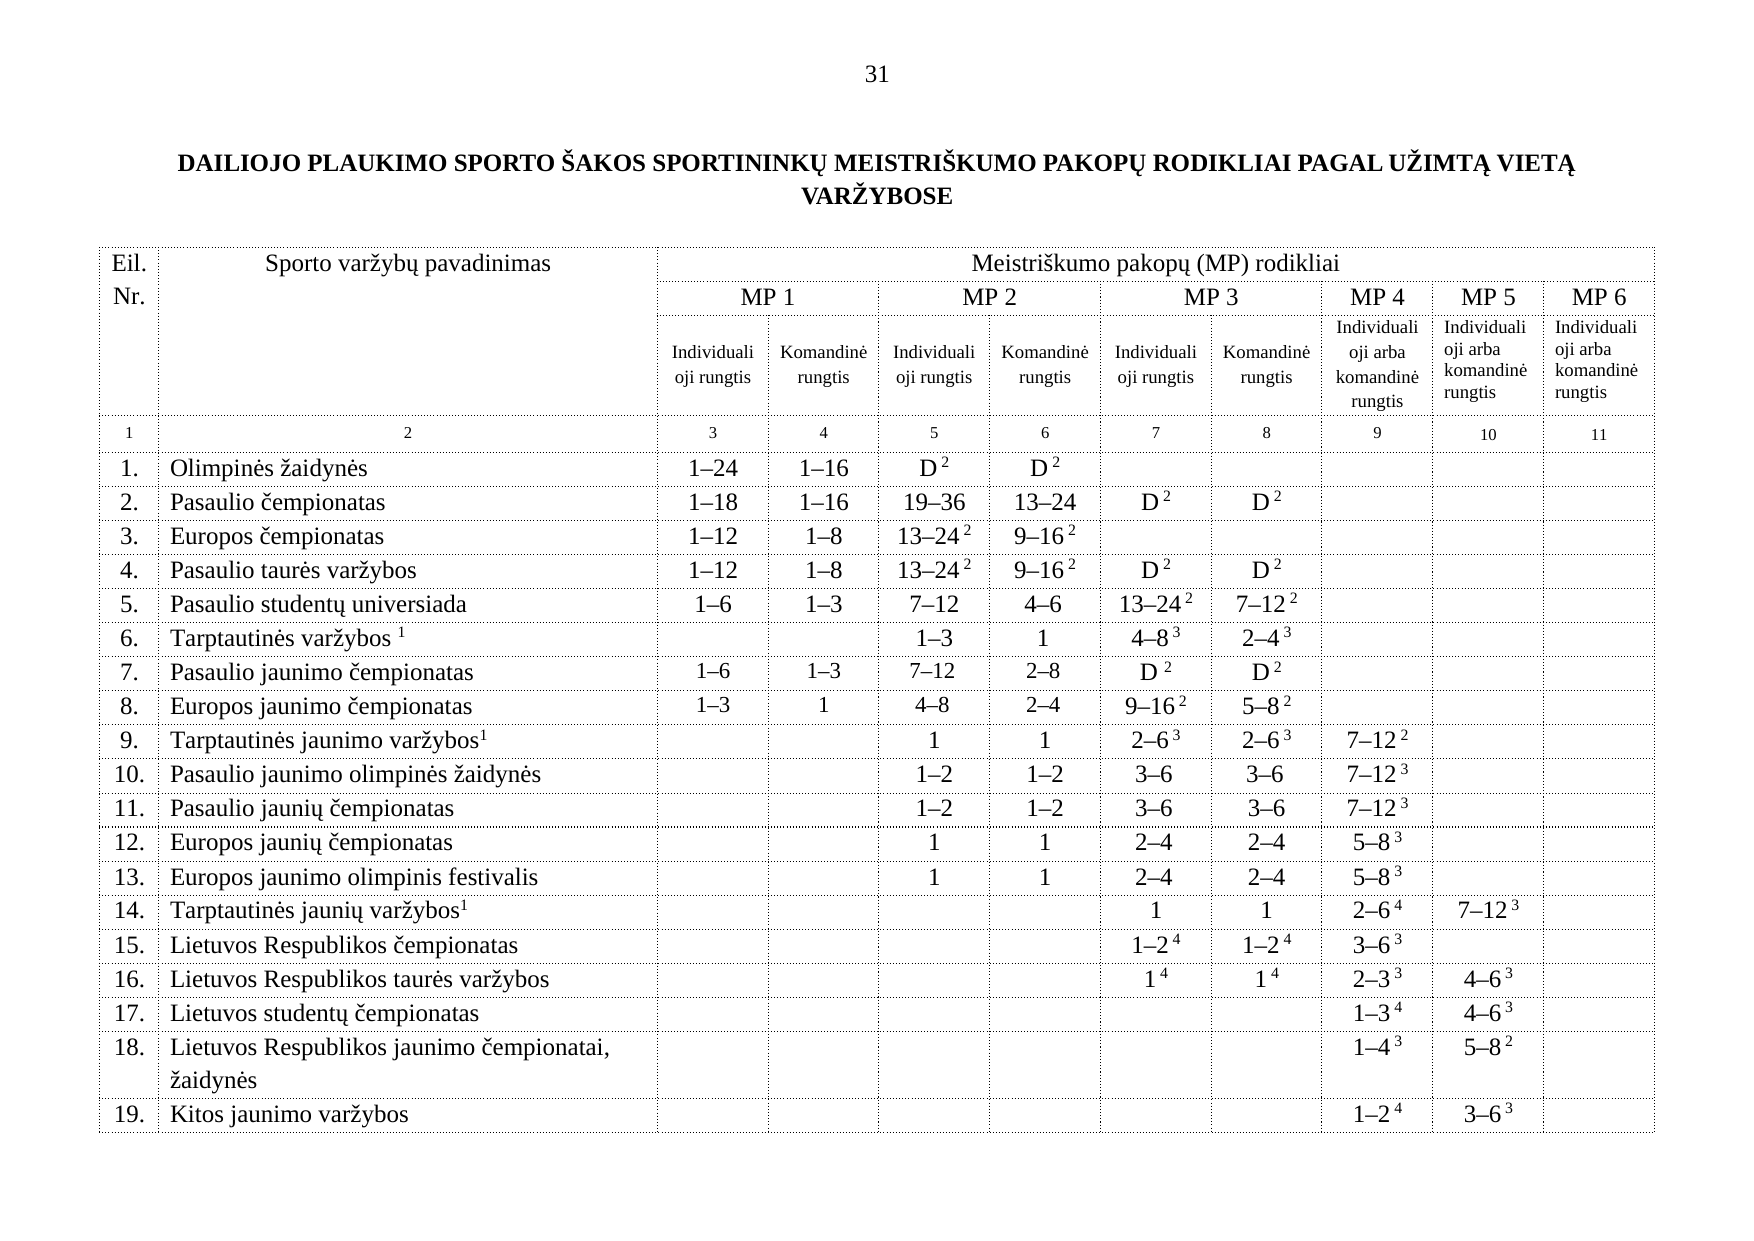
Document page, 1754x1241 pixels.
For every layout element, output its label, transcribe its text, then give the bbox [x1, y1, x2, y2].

table_cell [1433, 861, 1543, 894]
table_cell Individualioji arba komandinė rungtis [1322, 315, 1433, 415]
table_cell 2–6 3 [1211, 724, 1322, 758]
table_cell 1 4 [1100, 963, 1211, 997]
table_cell [1544, 690, 1654, 724]
table_cell MP 6 [1544, 281, 1654, 315]
table_cell 13–24 2 [879, 554, 989, 588]
table_cell 3–6 3 [1433, 1098, 1543, 1132]
table_cell 7 [1100, 415, 1211, 452]
table_cell Lietuvos studentų čempionatas [159, 997, 657, 1031]
table_cell 15. [100, 929, 159, 963]
table_cell 4 [769, 415, 879, 452]
table_cell D 2 [1100, 554, 1211, 588]
table_cell [1100, 1098, 1211, 1132]
table_cell Tarptautinės jaunių varžybos1 [159, 895, 657, 929]
table_cell Lietuvos Respublikos jaunimo čempionatai, žaidynės [159, 1031, 657, 1098]
table_cell [1100, 997, 1211, 1031]
table_cell 1–6 [657, 656, 768, 690]
table_cell [1544, 793, 1654, 826]
table_cell [1322, 554, 1433, 588]
table_cell 1 [989, 724, 1100, 758]
table_cell D 2 [1211, 656, 1322, 690]
table_cell [657, 997, 768, 1031]
table_cell 10 [1433, 415, 1543, 452]
table_cell [989, 963, 1100, 997]
table_cell [657, 1098, 768, 1132]
table_cell 1–6 [657, 588, 768, 622]
table_cell 7–12 3 [1322, 758, 1433, 792]
table_cell 3–6 [1100, 793, 1211, 826]
table_cell [1544, 520, 1654, 554]
table_cell 9–16 2 [1100, 690, 1211, 724]
table_cell [769, 758, 879, 792]
table_cell Tarptautinės jaunimo varžybos1 [159, 724, 657, 758]
table_cell Komandinė rungtis [769, 315, 879, 415]
table_cell [1544, 452, 1654, 486]
table_cell 4–8 [879, 690, 989, 724]
table_cell 1–18 [657, 486, 768, 520]
table_cell D 2 [1211, 486, 1322, 520]
table_cell 4–8 3 [1100, 622, 1211, 656]
table_cell [1100, 1031, 1211, 1098]
table_cell 4–6 3 [1433, 997, 1543, 1031]
table_cell MP 5 [1433, 281, 1543, 315]
table_cell 19. [100, 1098, 159, 1132]
table_cell [879, 1098, 989, 1132]
table_cell Lietuvos Respublikos čempionatas [159, 929, 657, 963]
table_cell [657, 758, 768, 792]
table_cell 9. [100, 724, 159, 758]
table_cell 7–12 2 [1211, 588, 1322, 622]
table_cell [1211, 1031, 1322, 1098]
table_cell 1–16 [769, 486, 879, 520]
table_cell 1–12 [657, 520, 768, 554]
table_cell [1544, 997, 1654, 1031]
table_cell 1–4 3 [1322, 1031, 1433, 1098]
table_cell 3–6 3 [1322, 929, 1433, 963]
table_cell [989, 895, 1100, 929]
table_cell 9–16 2 [989, 554, 1100, 588]
table_cell 12. [100, 826, 159, 861]
table_header Meistriškumo pakopų (MP) rodikliai [657, 247, 1654, 281]
table_cell 18. [100, 1031, 159, 1098]
table_cell [769, 793, 879, 826]
table_cell 2–4 [1100, 861, 1211, 894]
table_cell 1 [879, 861, 989, 894]
table_cell [769, 826, 879, 861]
table_cell [1433, 452, 1543, 486]
table_cell 5–8 3 [1322, 826, 1433, 861]
table_cell Pasaulio jaunimo olimpinės žaidynės [159, 758, 657, 792]
table_cell 1–8 [769, 520, 879, 554]
table_cell [1544, 1031, 1654, 1098]
table_cell 7. [100, 656, 159, 690]
table_cell [1544, 895, 1654, 929]
table_cell MP 2 [879, 281, 1100, 315]
table_cell [657, 793, 768, 826]
table_cell [769, 963, 879, 997]
table_cell D 2 [1100, 656, 1211, 690]
table_cell [1322, 656, 1433, 690]
table_cell [1544, 963, 1654, 997]
table_cell [1100, 452, 1211, 486]
table_cell 1–3 [769, 588, 879, 622]
table_cell [1211, 1098, 1322, 1132]
table_cell [1433, 793, 1543, 826]
table_cell MP 3 [1100, 281, 1322, 315]
table_cell Olimpinės žaidynės [159, 452, 657, 486]
table_cell 1–3 [879, 622, 989, 656]
table_cell [769, 997, 879, 1031]
table_cell 4–6 3 [1433, 963, 1543, 997]
table_cell MP 4 [1322, 281, 1433, 315]
table_cell 6. [100, 622, 159, 656]
table_cell [1544, 724, 1654, 758]
table_cell [769, 622, 879, 656]
table_cell 1–3 4 [1322, 997, 1433, 1031]
table_cell 1 4 [1211, 963, 1322, 997]
table_cell [1544, 929, 1654, 963]
table_cell [657, 1031, 768, 1098]
table_cell 3–6 [1211, 793, 1322, 826]
table_cell [1322, 486, 1433, 520]
table_cell [1433, 554, 1543, 588]
table_cell 2–4 [1211, 861, 1322, 894]
table_cell D 2 [989, 452, 1100, 486]
table_cell [1544, 861, 1654, 894]
table_cell [879, 963, 989, 997]
table_cell [1433, 724, 1543, 758]
table_cell Europos jaunimo olimpinis festivalis [159, 861, 657, 894]
table_cell 1–2 [989, 758, 1100, 792]
table_cell 13. [100, 861, 159, 894]
table_cell D 2 [1100, 486, 1211, 520]
table_cell [1544, 1098, 1654, 1132]
table_cell 11. [100, 793, 159, 826]
table_cell 5–8 3 [1322, 861, 1433, 894]
table_cell 1–2 4 [1211, 929, 1322, 963]
table_header Eil. Nr. [100, 247, 159, 415]
table_cell D 2 [1211, 554, 1322, 588]
table_cell 17. [100, 997, 159, 1031]
table_cell 1–2 4 [1322, 1098, 1433, 1132]
table_cell 10. [100, 758, 159, 792]
table_header Sporto varžybų pavadinimas [159, 247, 657, 415]
table_cell 3. [100, 520, 159, 554]
table_cell MP 1 [657, 281, 879, 315]
table_cell 2–6 4 [1322, 895, 1433, 929]
table_cell 2–6 3 [1100, 724, 1211, 758]
table_cell [769, 861, 879, 894]
table_cell 19–36 [879, 486, 989, 520]
table_cell 2 [159, 415, 657, 452]
table_cell 8 [1211, 415, 1322, 452]
table_cell 7–12 3 [1433, 895, 1543, 929]
table_cell 5–8 2 [1433, 1031, 1543, 1098]
table_cell [1544, 656, 1654, 690]
table_cell [1433, 656, 1543, 690]
table_cell [1211, 452, 1322, 486]
table_cell Komandinė rungtis [989, 315, 1100, 415]
table_cell 9–16 2 [989, 520, 1100, 554]
table_cell [1433, 622, 1543, 656]
table_cell [1544, 588, 1654, 622]
table_cell 1 [1100, 895, 1211, 929]
table_cell Europos čempionatas [159, 520, 657, 554]
table_cell 1–3 [769, 656, 879, 690]
table_cell 2–3 3 [1322, 963, 1433, 997]
table_cell 1–2 4 [1100, 929, 1211, 963]
table_cell 1 [989, 826, 1100, 861]
table_cell 2–8 [989, 656, 1100, 690]
table_cell [1433, 690, 1543, 724]
table_cell [769, 724, 879, 758]
table_cell 7–12 [879, 588, 989, 622]
table_cell Europos jaunimo čempionatas [159, 690, 657, 724]
table_cell 1 [1211, 895, 1322, 929]
table_cell [879, 997, 989, 1031]
table_cell [1433, 588, 1543, 622]
table_cell [1544, 622, 1654, 656]
table_cell 1–24 [657, 452, 768, 486]
table_cell [989, 1031, 1100, 1098]
table_cell Pasaulio čempionatas [159, 486, 657, 520]
table_cell [657, 895, 768, 929]
table_cell 1–12 [657, 554, 768, 588]
table_cell [769, 929, 879, 963]
table_cell Pasaulio jaunių čempionatas [159, 793, 657, 826]
table_cell 2–4 3 [1211, 622, 1322, 656]
table_cell [657, 929, 768, 963]
table_cell Pasaulio jaunimo čempionatas [159, 656, 657, 690]
table_cell 3 [657, 415, 768, 452]
table_cell 1 [769, 690, 879, 724]
table_cell [1544, 826, 1654, 861]
table_cell [1100, 520, 1211, 554]
table_cell 4–6 [989, 588, 1100, 622]
table_cell [657, 826, 768, 861]
table_cell 1–16 [769, 452, 879, 486]
table_cell 6 [989, 415, 1100, 452]
table_cell 1 [879, 724, 989, 758]
table_cell 2–4 [989, 690, 1100, 724]
table_cell 5. [100, 588, 159, 622]
table_cell [657, 724, 768, 758]
table_cell 7–12 2 [1322, 724, 1433, 758]
table_cell Individualioji rungtis [1100, 315, 1211, 415]
table_cell 2–4 [1211, 826, 1322, 861]
table_cell [879, 895, 989, 929]
table_cell [1322, 622, 1433, 656]
table_cell [1433, 758, 1543, 792]
table_cell [1433, 826, 1543, 861]
table_cell 1–2 [989, 793, 1100, 826]
table_cell 5–8 2 [1211, 690, 1322, 724]
table_cell 4. [100, 554, 159, 588]
table_cell [1544, 486, 1654, 520]
table_cell 11 [1544, 415, 1654, 452]
table_cell D 2 [879, 452, 989, 486]
table_cell 1–8 [769, 554, 879, 588]
table_cell 1 [989, 622, 1100, 656]
table_cell Europos jaunių čempionatas [159, 826, 657, 861]
table_cell 14. [100, 895, 159, 929]
table_cell 9 [1322, 415, 1433, 452]
table_cell Pasaulio studentų universiada [159, 588, 657, 622]
table_cell [1433, 486, 1543, 520]
table_cell Tarptautinės varžybos 1 [159, 622, 657, 656]
table_cell 13–24 2 [1100, 588, 1211, 622]
table_cell Pasaulio taurės varžybos [159, 554, 657, 588]
table_cell [657, 622, 768, 656]
table_cell [1211, 997, 1322, 1031]
table_cell Individualioji arba komandinė rungtis [1544, 315, 1654, 415]
table_cell [769, 1098, 879, 1132]
table_cell 2. [100, 486, 159, 520]
table_cell [989, 929, 1100, 963]
table_cell 1–2 [879, 793, 989, 826]
table_cell 3–6 [1100, 758, 1211, 792]
table_cell 2–4 [1100, 826, 1211, 861]
table_cell 8. [100, 690, 159, 724]
table_cell Individualioji arba komandinė rungtis [1433, 315, 1543, 415]
table_cell 3–6 [1211, 758, 1322, 792]
table_cell [657, 861, 768, 894]
table_cell [1211, 520, 1322, 554]
table_cell 7–12 3 [1322, 793, 1433, 826]
table_cell 16. [100, 963, 159, 997]
table_cell 13–24 2 [879, 520, 989, 554]
table_cell 13–24 [989, 486, 1100, 520]
table_cell Komandinė rungtis [1211, 315, 1322, 415]
table_cell [1433, 520, 1543, 554]
table_cell [879, 929, 989, 963]
table_cell [879, 1031, 989, 1098]
table_cell [1544, 758, 1654, 792]
table_cell 1. [100, 452, 159, 486]
table_cell 1–2 [879, 758, 989, 792]
table_cell [1322, 588, 1433, 622]
table_cell Kitos jaunimo varžybos [159, 1098, 657, 1132]
table_cell 7–12 [879, 656, 989, 690]
table_cell Lietuvos Respublikos taurės varžybos [159, 963, 657, 997]
table_cell [989, 1098, 1100, 1132]
table_cell 1 [989, 861, 1100, 894]
table_cell [769, 1031, 879, 1098]
table_cell [1433, 929, 1543, 963]
table_cell 1 [100, 415, 159, 452]
table_cell 5 [879, 415, 989, 452]
table_cell Individualioji rungtis [879, 315, 989, 415]
table_cell 1–3 [657, 690, 768, 724]
table_cell Individualioji rungtis [657, 315, 768, 415]
table_cell 1 [879, 826, 989, 861]
table_cell [1322, 520, 1433, 554]
table_cell [657, 963, 768, 997]
table_cell [1322, 690, 1433, 724]
table_cell [1544, 554, 1654, 588]
table_cell [989, 997, 1100, 1031]
text dailiojo plaukimo sporto šakos SPORTININKŲ MEISTRIŠKUMO PAKOPŲ RODIKLIAI PAGAL UŽIMTĄ VIETĄ VARŽYBOSE [118, 148, 1636, 209]
table_cell [1322, 452, 1433, 486]
table_cell [769, 895, 879, 929]
